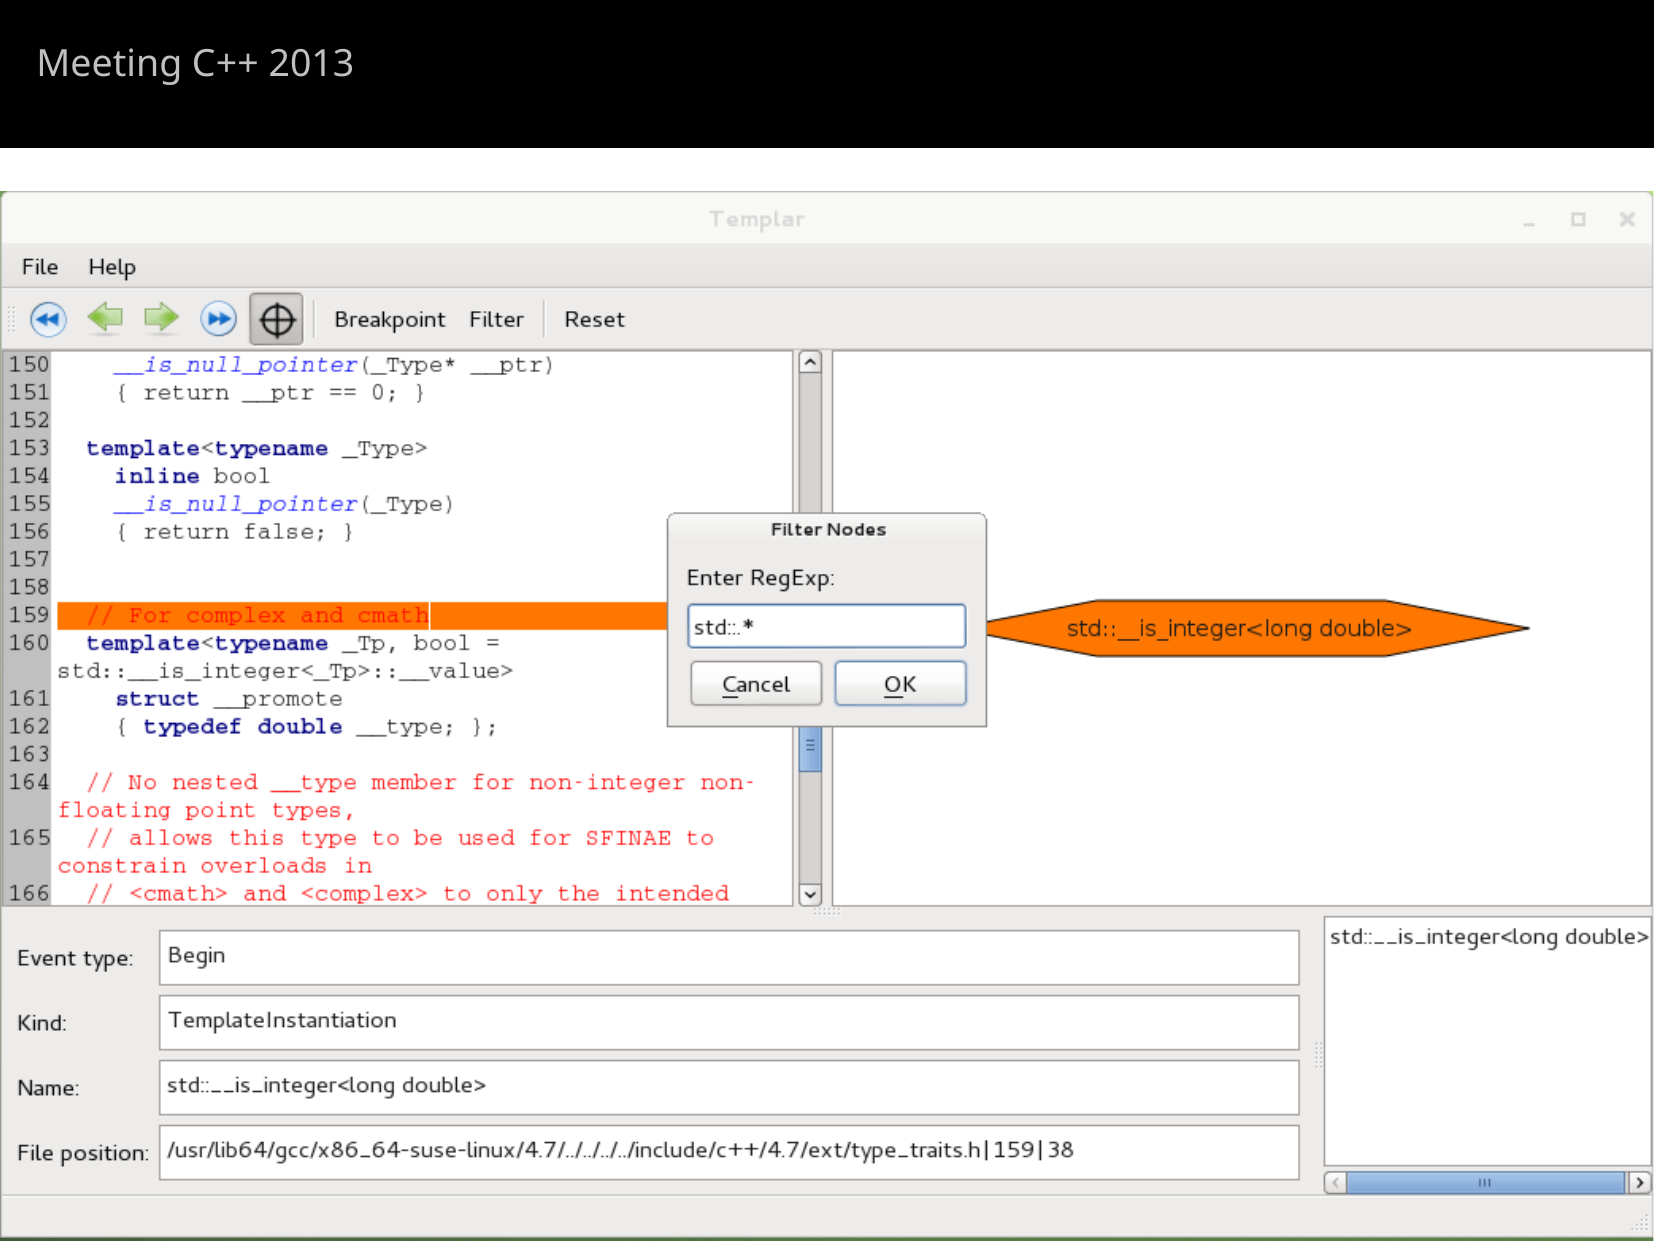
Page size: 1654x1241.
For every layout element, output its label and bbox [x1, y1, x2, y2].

picture [0, 191, 1654, 1241]
